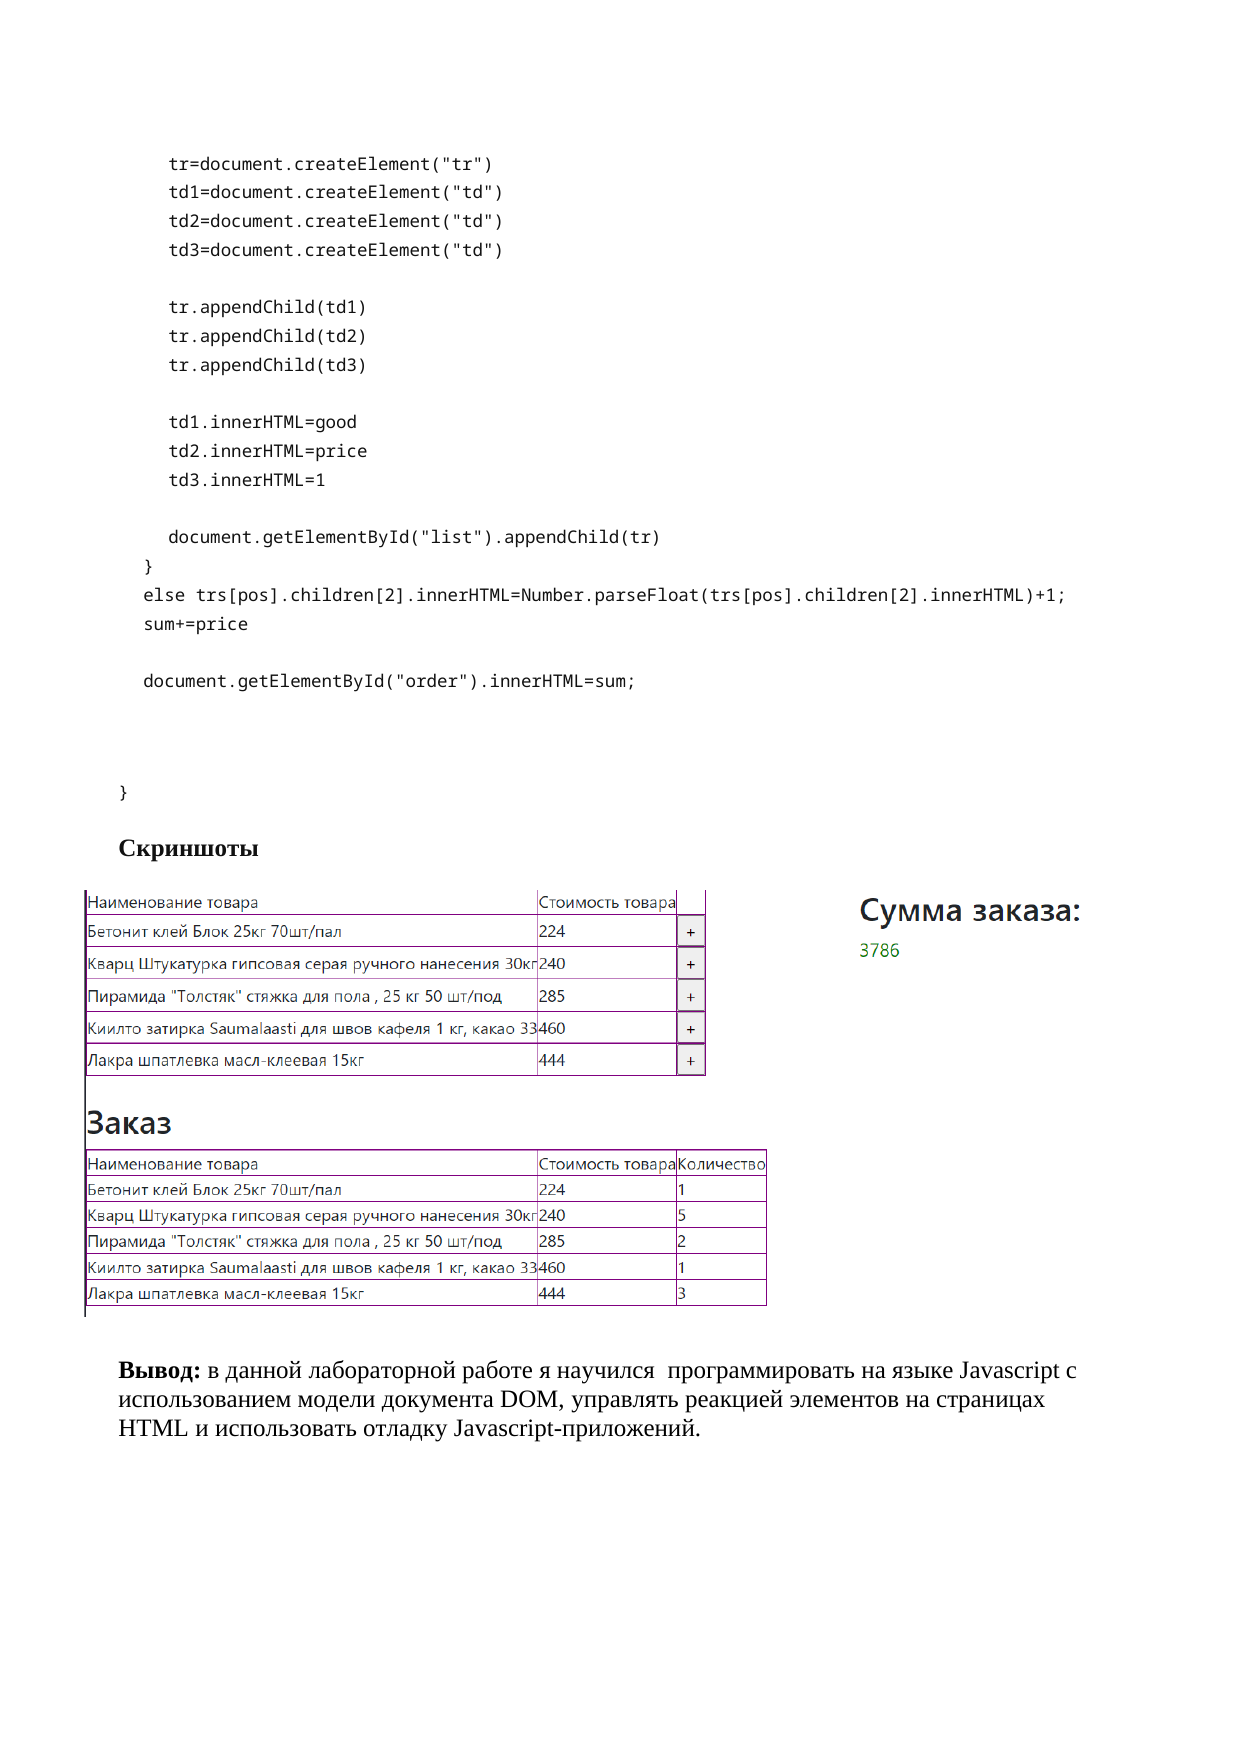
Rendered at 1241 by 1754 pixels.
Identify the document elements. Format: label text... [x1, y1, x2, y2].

text tr.appendChild(td2) [118, 319, 1122, 348]
text td3=document.createElement("td") [118, 233, 1122, 262]
text Вывод: в данной лабораторной работе я научился программировать на языке Javascript с использованием модели документа DOM, управлять реакцией элементов на страницах HTML и использовать отладку Javascript-приложений. [118, 1355, 1122, 1442]
text Скриншоты [118, 833, 1122, 861]
picture [84, 890, 1089, 1317]
text td2=document.createElement("td") [118, 204, 1122, 233]
text tr.appendChild(td3) [118, 348, 1122, 377]
text } [118, 780, 1122, 804]
text else trs[pos].children[2].innerHTML=Number.parseFloat(trs[pos].children[2].innerHTML)+1; [118, 578, 1122, 607]
text tr=document.createElement("tr") [118, 147, 1122, 176]
text td2.innerHTML=price [118, 434, 1122, 463]
text tr.appendChild(td1) [118, 291, 1122, 319]
text td3.innerHTML=1 [118, 463, 1122, 492]
text td1=document.createElement("td") [118, 176, 1122, 204]
text document.getElementById("list").appendChild(tr) [118, 521, 1122, 549]
text sum+=price [118, 607, 1122, 636]
text } [118, 549, 1122, 578]
text document.getElementById("order").innerHTML=sum; [118, 664, 1122, 693]
text td1.innerHTML=good [118, 406, 1122, 434]
